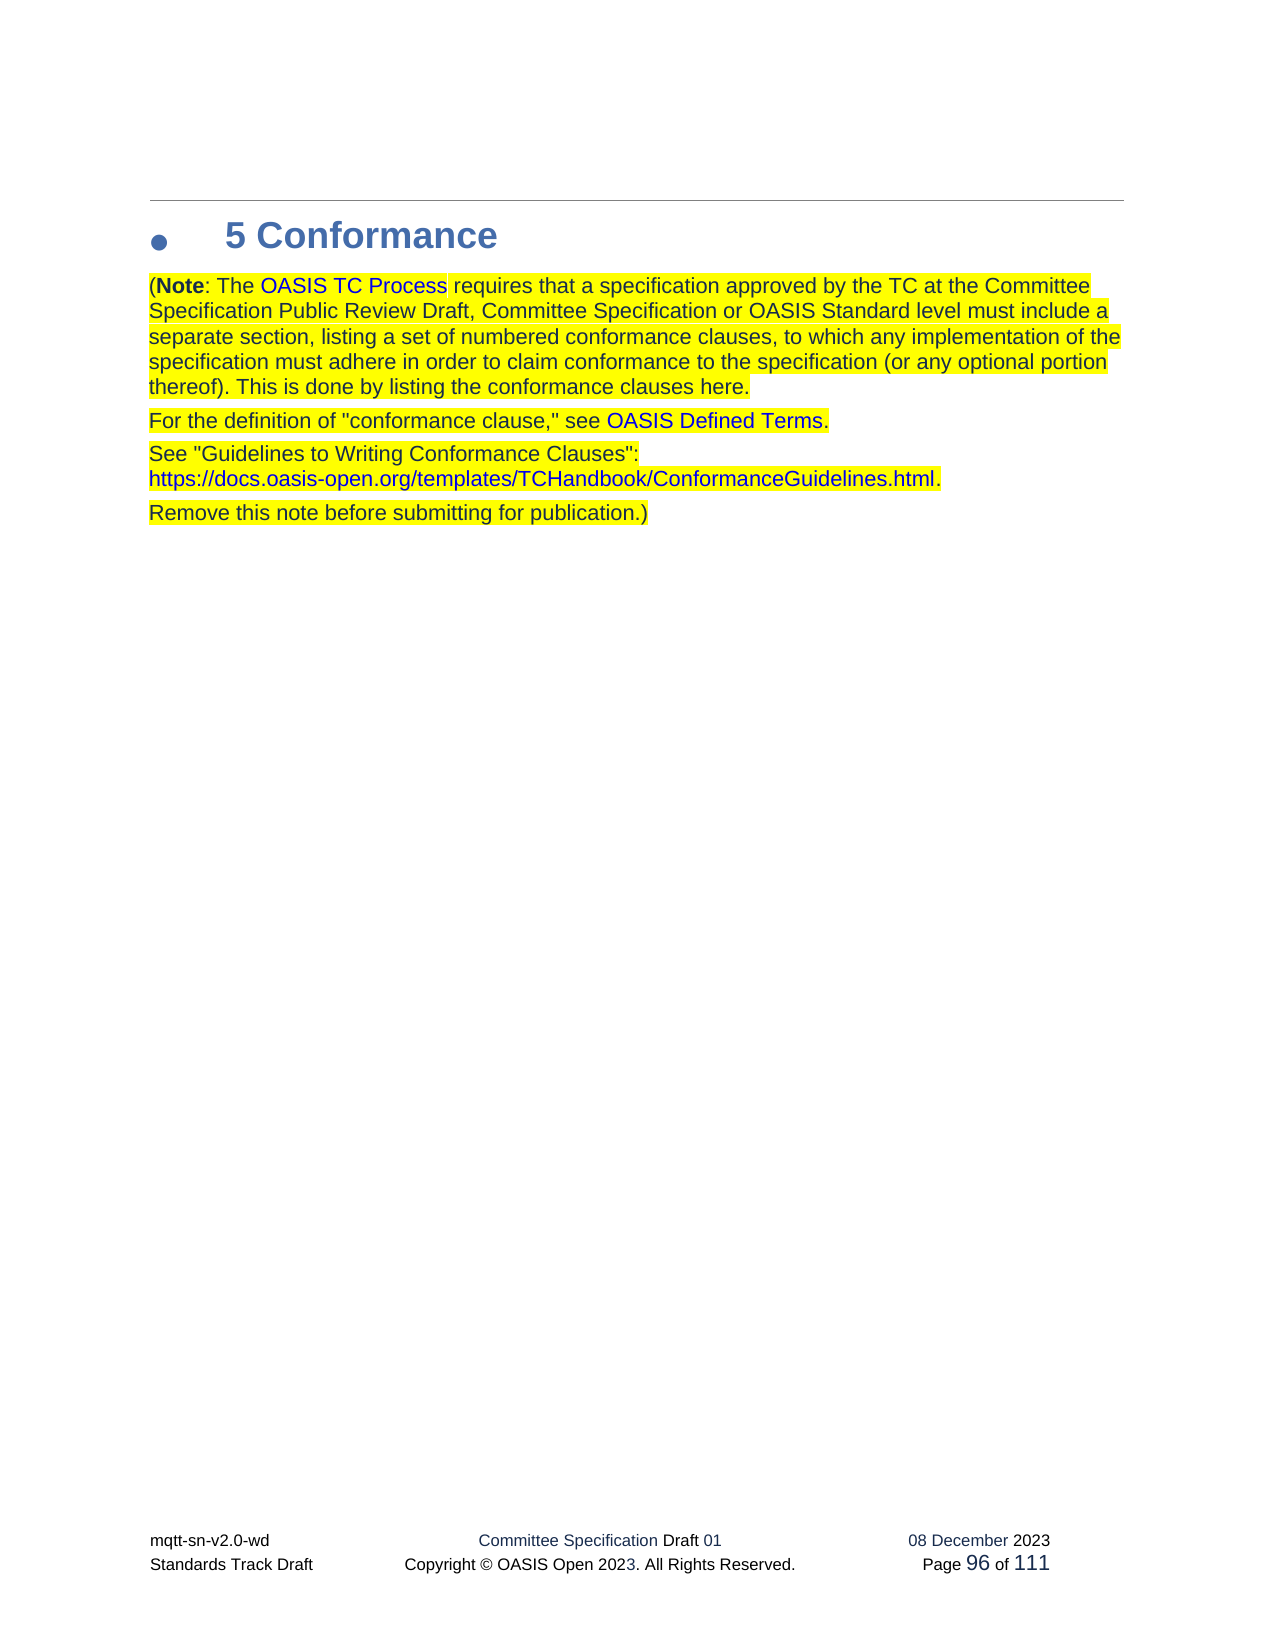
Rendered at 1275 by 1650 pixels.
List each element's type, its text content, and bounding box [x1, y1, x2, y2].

text (Note: The OASIS TC Process requires that a specification approved by the TC at the Committee Specification Public Review Draft, Committee Specification or OASIS Standard level must include a separate section, listing a set of numbered conformance clauses, to which any implementation of the specification must adhere in order to claim conformance to the specification (or any optional portion thereof). This is done by listing the conformance clauses here. [148, 273, 1124, 399]
text Remove this note before submitting for publication.) [148, 500, 1124, 525]
text For the definition of "conformance clause," see OASIS Defined Terms. [148, 407, 1124, 433]
subtitle 5 Conformance [150, 201, 1124, 261]
text See "Guidelines to Writing Conformance Clauses": https://docs.oasis-open.org/templates/TCHandbook/ConformanceGuidelines.html. [148, 441, 1124, 491]
